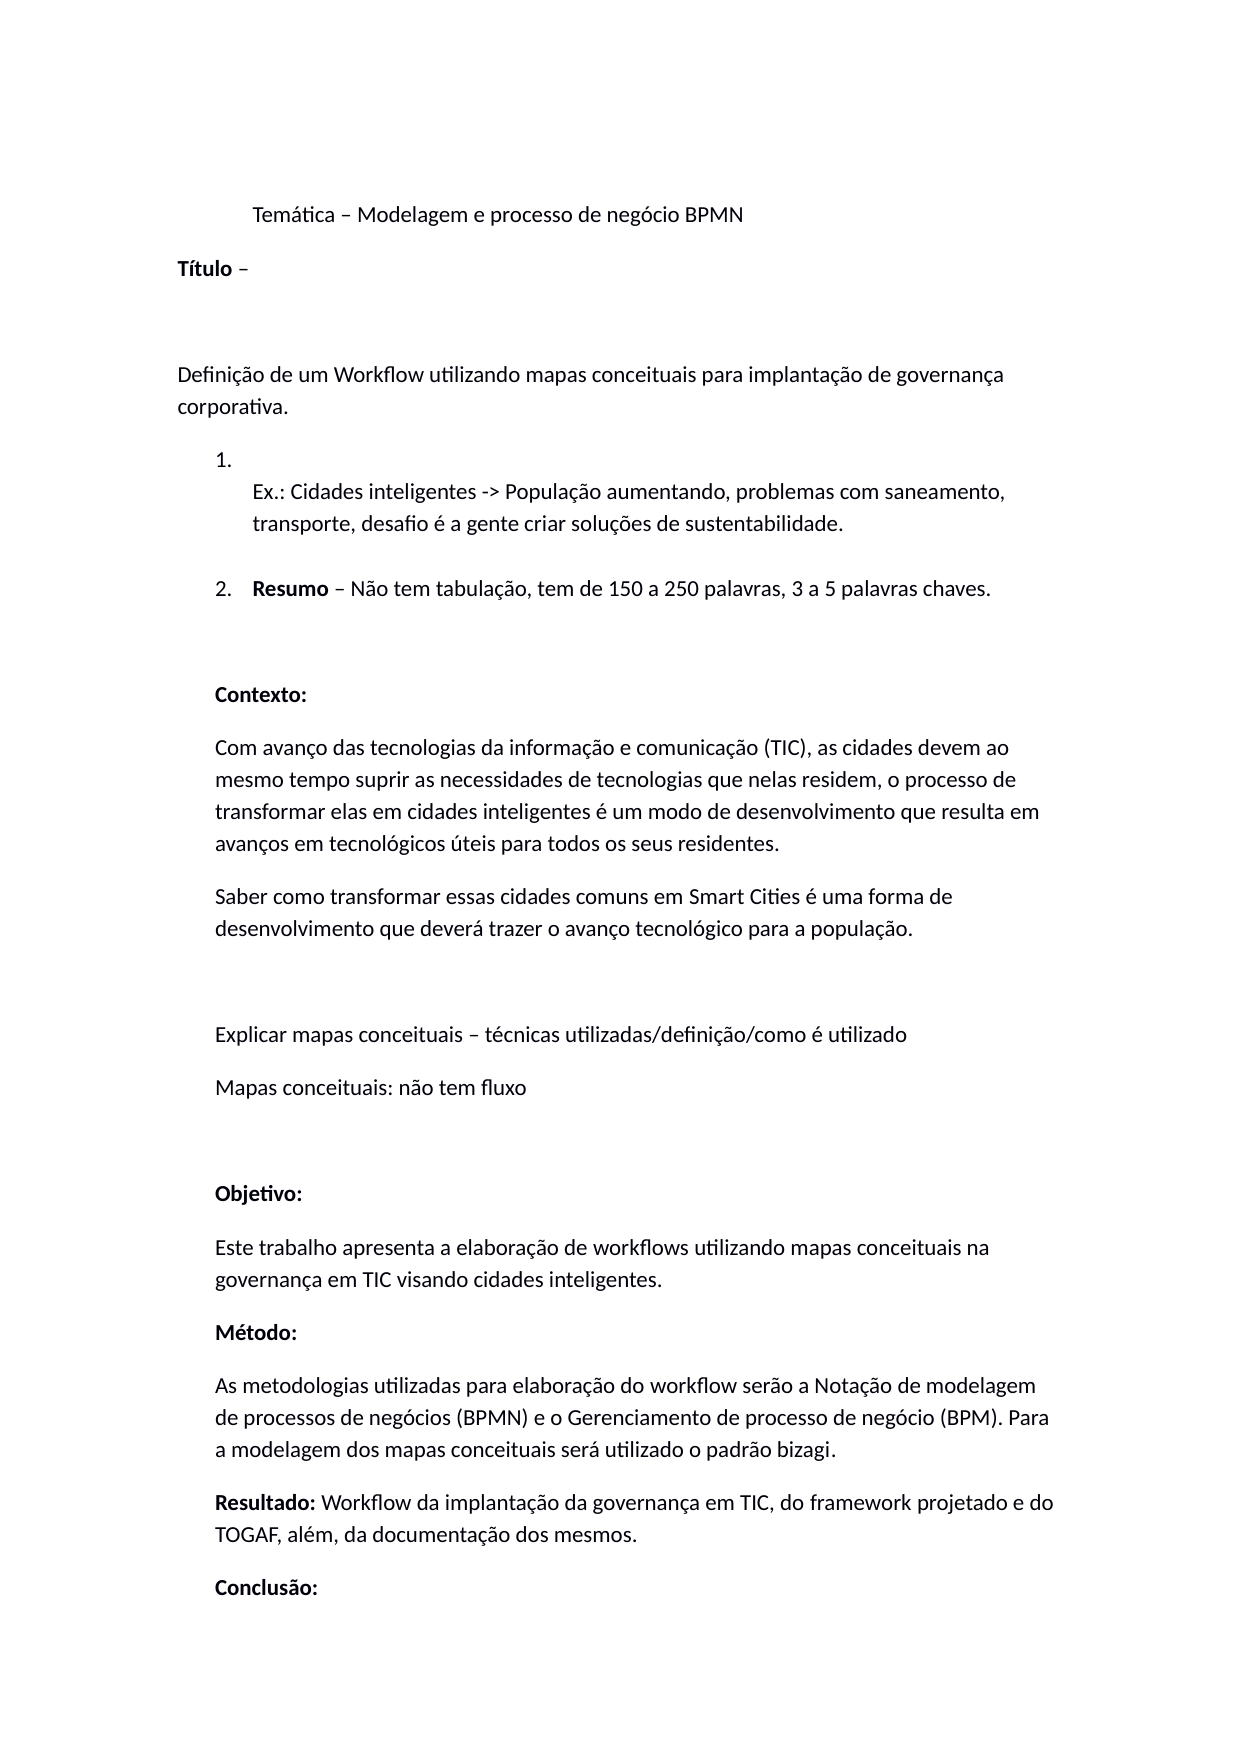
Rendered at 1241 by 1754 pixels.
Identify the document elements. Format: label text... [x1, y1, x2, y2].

list Resumo – Não tem tabulação, tem de 150 a 250 palavras, 3 a 5 palavras chaves. [215, 574, 1063, 602]
text Objetivo: [215, 1179, 1063, 1208]
list Temática – Modelagem e processo de negócio BPMN [252, 201, 1063, 229]
text Resultado: Workflow da implantação da governança em TIC, do framework projetado e do TOGAF, além, da documentação dos mesmos. [215, 1488, 1063, 1548]
text Mapas conceituais: não tem fluxo [215, 1073, 1063, 1102]
text Saber como transformar essas cidades comuns em Smart Cities é uma forma de desenvolvimento que deverá trazer o avanço tecnológico para a população. [215, 882, 1063, 942]
text Título – [177, 254, 1063, 282]
text Definição de um Workflow utilizando mapas conceituais para implantação de governança corporativa. [177, 360, 1063, 420]
text Contexto: [215, 680, 1063, 708]
list Ex.: Cidades inteligentes -> População aumentando, problemas com saneamento, transporte, desafio é a gente criar soluções de sustentabilidade. [252, 477, 1063, 537]
text Método: [215, 1318, 1063, 1346]
text Este trabalho apresenta a elaboração de workflows utilizando mapas conceituais na governança em TIC visando cidades inteligentes. [215, 1233, 1063, 1293]
text As metodologias utilizadas para elaboração do workflow serão a Notação de modelagem de processos de negócios (BPMN) e o Gerenciamento de processo de negócio (BPM). Para a modelagem dos mapas conceituais será utilizado o padrão bizagi. [215, 1371, 1063, 1463]
text Com avanço das tecnologias da informação e comunicação (TIC), as cidades devem ao mesmo tempo suprir as necessidades de tecnologias que nelas residem, o processo de transformar elas em cidades inteligentes é um modo de desenvolvimento que resulta em avanços em tecnológicos úteis para todos os seus residentes. [215, 733, 1063, 857]
text Conclusão: [215, 1573, 1063, 1601]
text Explicar mapas conceituais – técnicas utilizadas/definição/como é utilizado [215, 1021, 1063, 1048]
